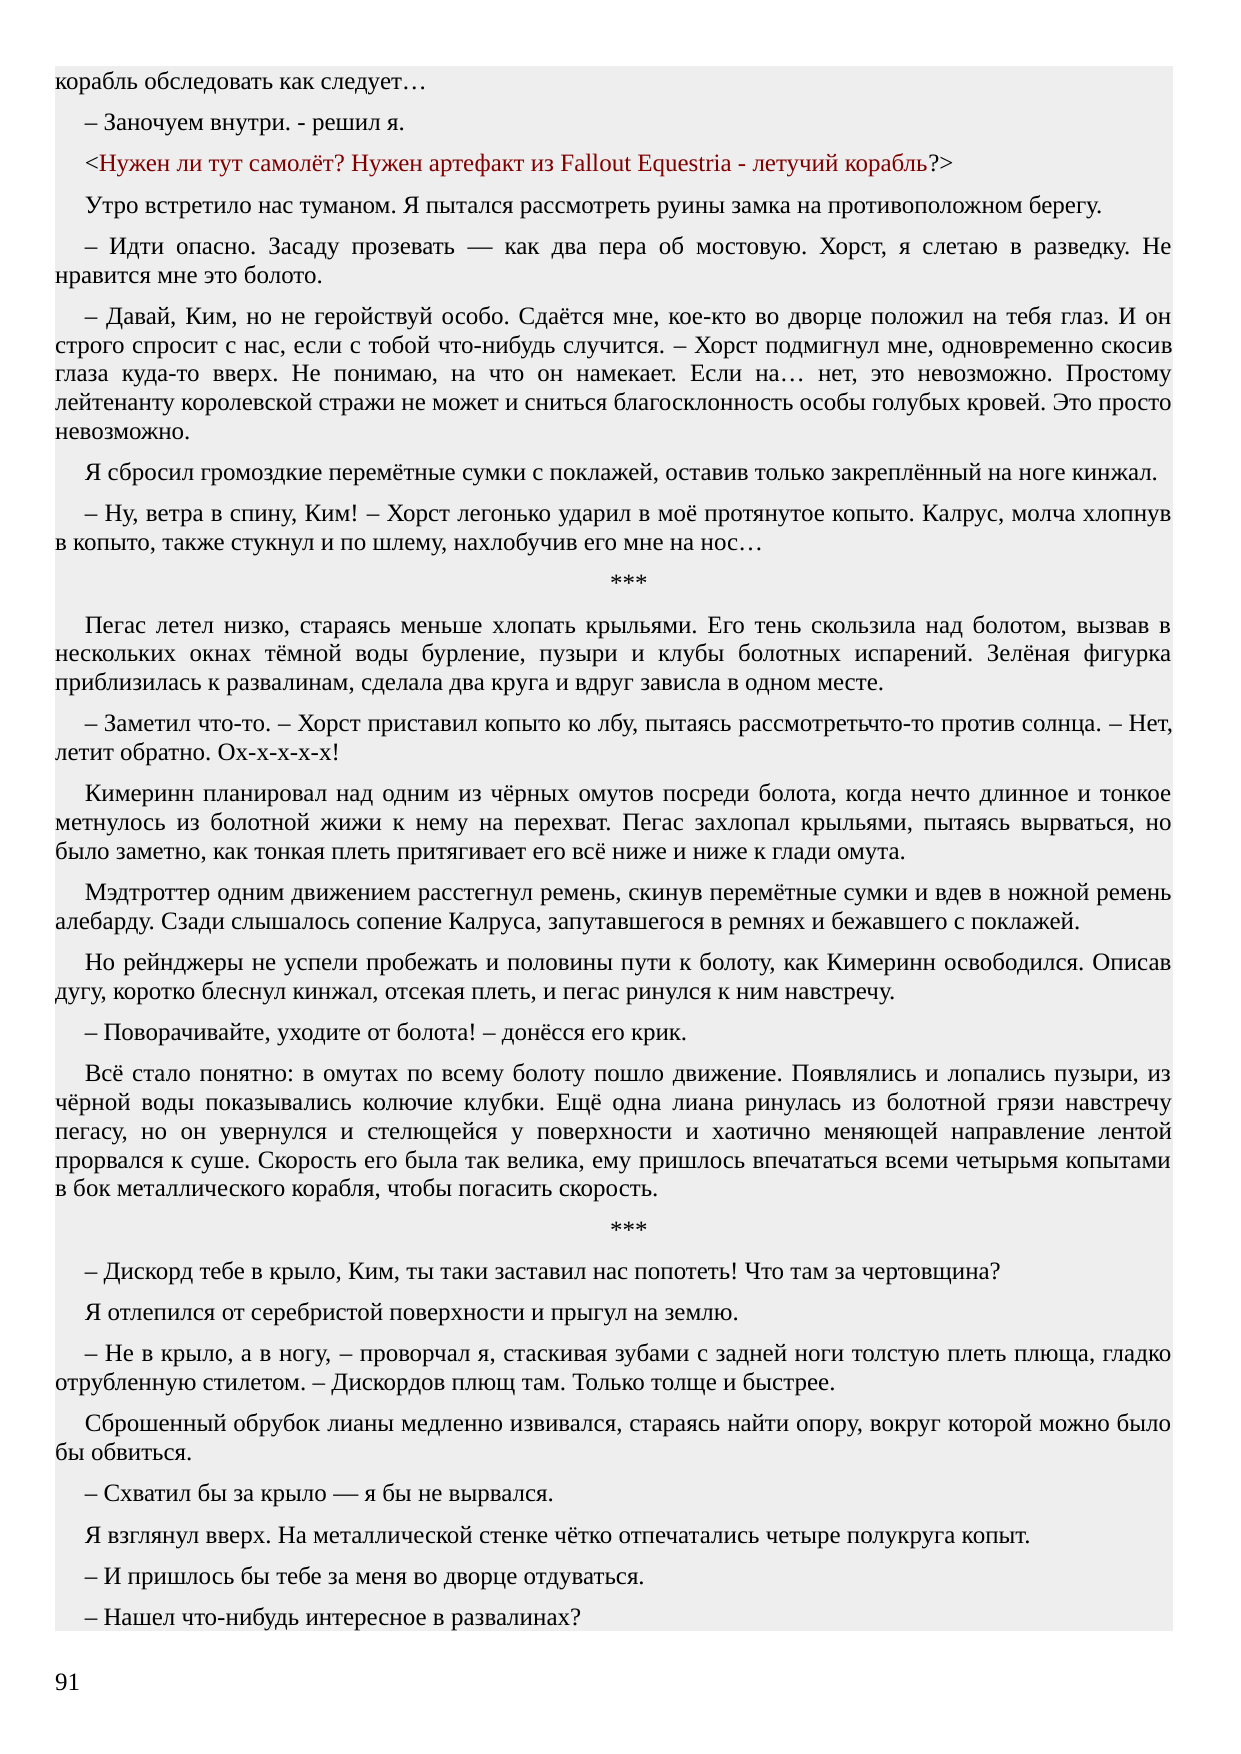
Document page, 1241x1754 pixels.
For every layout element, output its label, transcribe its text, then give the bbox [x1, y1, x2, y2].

text – Заночуем внутри. - решил я. [55, 107, 1173, 136]
text – Идти опасно. Засаду прозевать — как два пера об мостовую. Хорст, я слетаю в разведку. Не нравится мне это болото. [55, 231, 1173, 288]
text – Поворачивайте, уходите от болота! – донёсся его крик. [55, 1017, 1173, 1046]
text Но рейнджеры не успели пробежать и половины пути к болоту, как Кимеринн освободился. Описав дугу, коротко блеснул кинжал, отсекая плеть, и пегас ринулся к ним навстречу. [55, 947, 1173, 1005]
text – Ну, ветра в спину, Ким! – Хорст легонько ударил в моё протянутое копыто. Калрус, молча хлопнув в копыто, также стукнул и по шлему, нахлобучив его мне на нос… [55, 498, 1173, 556]
text Кимеринн планировал над одним из чёрных омутов посреди болота, когда нечто длинное и тонкое метнулось из болотной жижи к нему на перехват. Пегас захлопал крыльями, пытаясь вырваться, но было заметно, как тонкая плеть притягивает его всё ниже и ниже к глади омута. [55, 778, 1173, 865]
text – Заметил что-то. – Хорст приставил копыто ко лбу, пытаясь рассмотретьчто-то против солнца. – Нет, летит обратно. Ох-х-х-х-х! [55, 708, 1173, 766]
text – Не в крыло, а в ногу, – проворчал я, стаскивая зубами с задней ноги толстую плеть плюща, гладко отрубленную стилетом. – Дискордов плющ там. Только толще и быстрее. [55, 1338, 1173, 1396]
text – Схватил бы за крыло — я бы не вырвался. [55, 1478, 1173, 1507]
text – Дискорд тебе в крыло, Ким, ты таки заставил нас попотеть! Что там за чертовщина? [55, 1256, 1173, 1285]
text – И пришлось бы тебе за меня во дворце отдуваться. [55, 1561, 1173, 1590]
text – Давай, Ким, но не геройствуй особо. Сдаётся мне, кое-кто во дворце положил на тебя глаз. И он строго спросит с нас, если с тобой что-нибудь случится. – Хорст подмигнул мне, одновременно скосив глаза куда-то вверх. Не понимаю, на что он намекает. Если на… нет, это невозможно. Простому лейтенанту королевской стражи не может и сниться благосклонность особы голубых кровей. Это просто невозможно. [55, 301, 1173, 445]
text Я сбросил громоздкие перемётные сумки с поклажей, оставив только закреплённый на ноге кинжал. [55, 457, 1173, 486]
text Утро встретило нас туманом. Я пытался рассмотреть руины замка на противоположном берегу. [55, 190, 1173, 218]
text Пегас летел низко, стараясь меньше хлопать крыльями. Его тень скользила над болотом, вызвав в нескольких окнах тёмной воды бурление, пузыри и клубы болотных испарений. Зелёная фигурка приблизилась к развалинам, сделала два круга и вдруг зависла в одном месте. [55, 610, 1173, 696]
text Мэдтроттер одним движением расстегнул ремень, скинув перемётные сумки и вдев в ножной ремень алебарду. Сзади слышалось сопение Калруса, запутавшегося в ремнях и бежавшего с поклажей. [55, 877, 1173, 935]
text Сброшенный обрубок лианы медленно извивался, стараясь найти опору, вокруг которой можно было бы обвиться. [55, 1408, 1173, 1466]
text Всё стало понятно: в омутах по всему болоту пошло движение. Появлялись и лопались пузыри, из чёрной воды показывались колючие клубки. Ещё одна лиана ринулась из болотной грязи навстречу пегасу, но он увернулся и стелющейся у поверхности и хаотично меняющей направление лентой прорвался к суше. Скорость его была так велика, ему пришлось впечататься всеми четырьмя копытами в бок металлического корабля, чтобы погасить скорость. [55, 1058, 1173, 1202]
text – Нашел что-нибудь интересное в развалинах? [55, 1602, 1173, 1631]
text <Нужен ли тут самолёт? Нужен артефакт из Fallout Equestria - летучий корабль?> [55, 148, 1173, 177]
text корабль обследовать как следует… [55, 66, 1173, 95]
text Я взглянул вверх. На металлической стенке чётко отпечатались четыре полукруга копыт. [55, 1520, 1173, 1548]
text Я отлепился от серебристой поверхности и прыгул на землю. [55, 1297, 1173, 1326]
text *** [55, 1215, 1173, 1243]
text *** [55, 568, 1173, 597]
